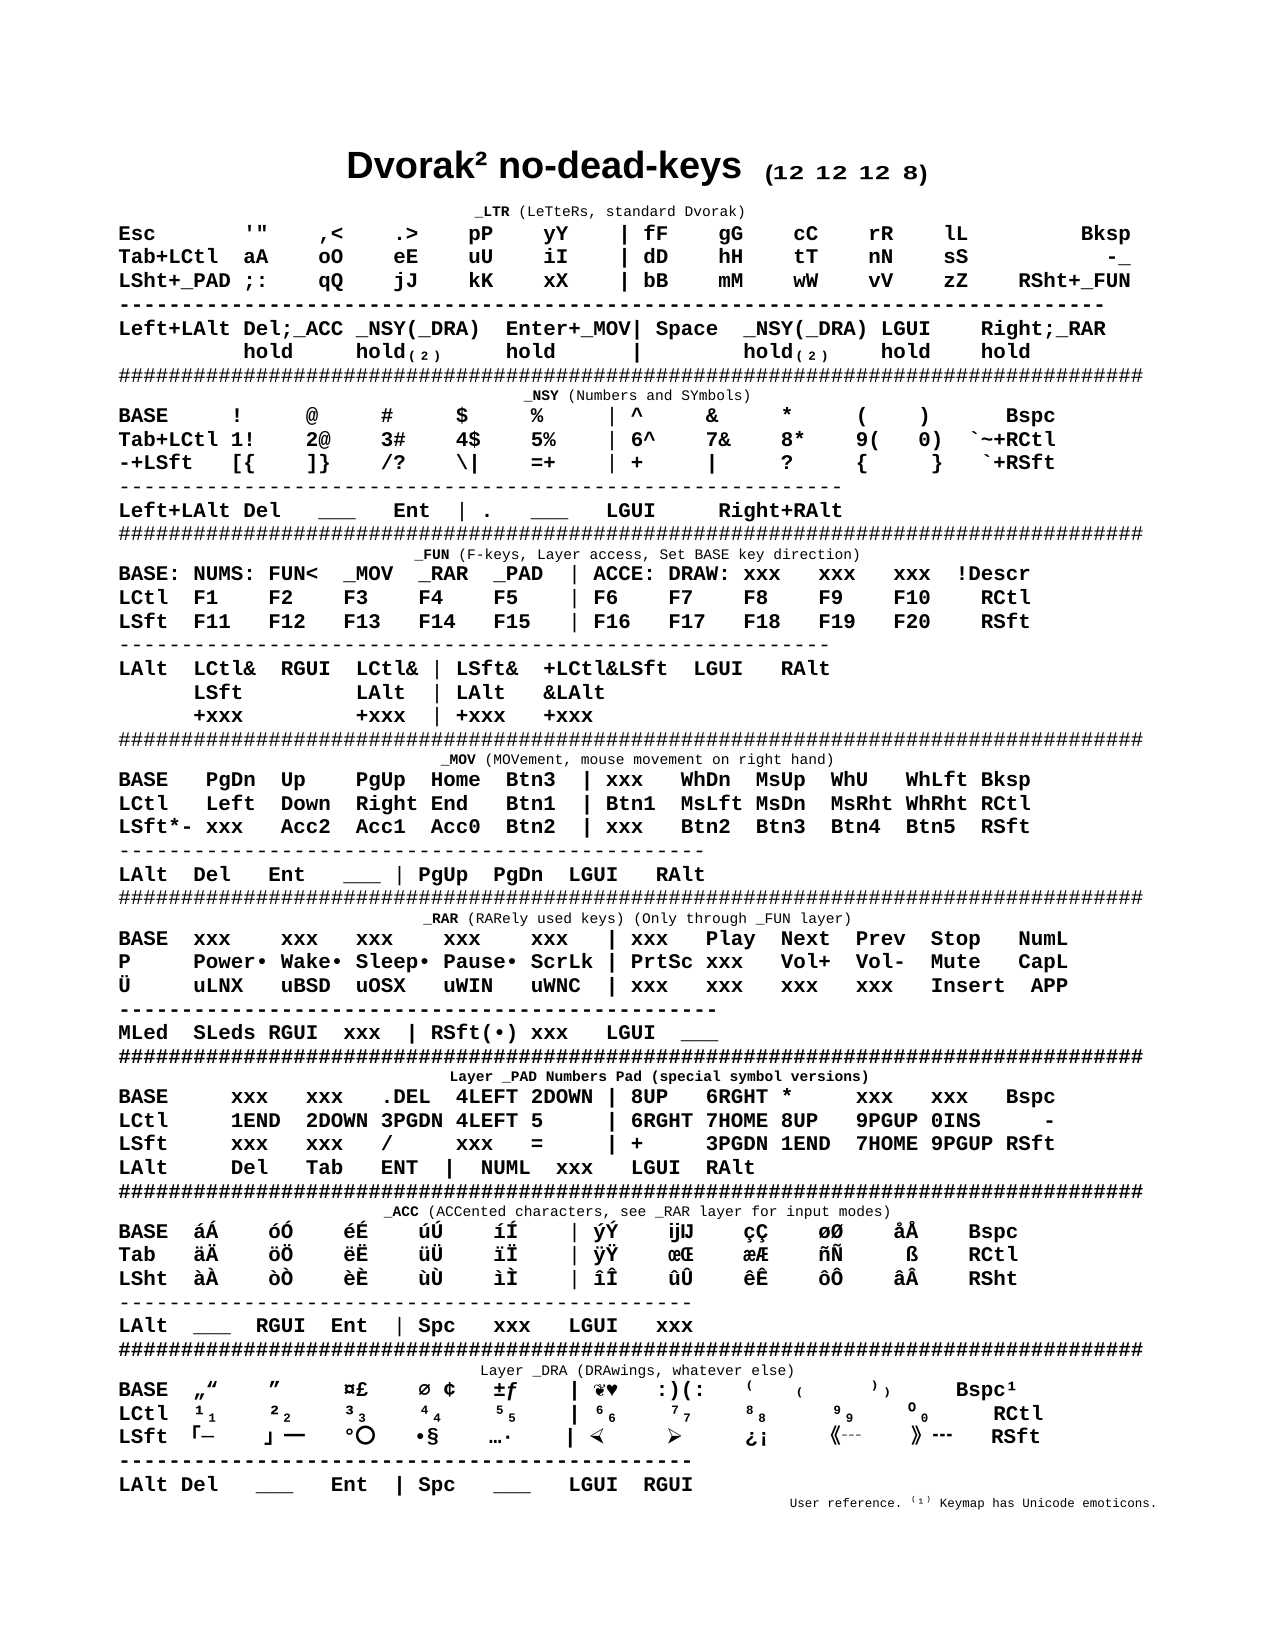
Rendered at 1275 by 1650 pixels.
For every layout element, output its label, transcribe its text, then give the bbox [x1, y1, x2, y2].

text ################################################################################## [118, 523, 1157, 547]
text ################################################################################## [118, 1046, 1157, 1069]
text LCtl ¹₁ ²₂ ³₃ ⁴₄ ⁵₅ | ⁶₆ ⁷₇ ⁸₈ ⁹₉ ⁰₀ RCtl [118, 1403, 1157, 1427]
text MLed SLeds RGUI xxx | RSft(•) xxx LGUI ___ [118, 1022, 1157, 1046]
text BASE áÁ óÓ éÉ úÚ íÍ | ýÝ ĳĲ çÇ øØ åÅ Bspc [118, 1221, 1157, 1244]
text LAlt Del ___ Ent | Spc ___ LGUI RGUI [118, 1474, 1157, 1497]
text _ACC (ACCented characters, see _RAR layer for input modes) [118, 1204, 1157, 1221]
text _MOV (MOVement, mouse movement on right hand) [118, 753, 1157, 769]
text Layer _PAD Numbers Pad (special symbol versions) [118, 1069, 1157, 1086]
text ################################################################################## [118, 1181, 1157, 1204]
text _NSY (Numbers and SYmbols) [118, 388, 1157, 405]
text LAlt LCtl& RGUI LCtl& | LSft& +LCtl&LSft LGUI RAlt [118, 658, 1157, 682]
text ---------------------------------------------- [118, 1450, 1157, 1474]
text BASE „“ ” ¤£ ∅ ¢ ±ƒ | ❦♥ :)(: 👍👎 ⁽₍ ⁾₎ Bspc¹ [118, 1379, 1157, 1403]
text Tab äÄ öÖ ëË üÜ ïÏ | ÿŸ œŒ æÆ ñÑ ß RCtl [118, 1244, 1157, 1268]
text BASE xxx xxx xxx xxx xxx | xxx Play Next Prev Stop NumL [118, 928, 1157, 951]
text LSht àÀ òÒ èÈ ùÙ ìÌ | îÎ ûÛ êÊ ôÔ âÂ RSht [118, 1268, 1157, 1292]
text +xxx +xxx | +xxx +xxx [118, 705, 1157, 729]
text LSft F11 F12 F13 F14 F15 | F16 F17 F18 F19 F20 RSft [118, 611, 1157, 634]
text P Power• Wake• Sleep• Pause• ScrLk | PrtSc xxx Vol+ Vol- Mute CapL [118, 951, 1157, 975]
text Esc '" ,< .> pP yY | fF gG cC rR lL Bksp [118, 223, 1157, 247]
text --------------------------------------------------------- [118, 634, 1157, 658]
text BASE ! @ # $ % | ^ & * ( ) Bspc [118, 405, 1157, 429]
text ----------------------------------------------- [118, 840, 1157, 864]
text _FUN (F-keys, Layer access, Set BASE key direction) [118, 547, 1157, 563]
text _RAR (RARely used keys) (Only through _FUN layer) [118, 911, 1157, 928]
text User reference. ⁽¹⁾ Keymap has Unicode emoticons. [118, 1497, 1157, 1512]
text LAlt ___ RGUI Ent | Spc xxx LGUI xxx [118, 1315, 1157, 1339]
text ################################################################################## [118, 729, 1157, 753]
text ################################################################################## [118, 887, 1157, 911]
text BASE PgDn Up PgUp Home Btn3 | xxx WhDn MsUp WhU WhLft Bksp [118, 769, 1157, 793]
text ################################################################################## [118, 1339, 1157, 1363]
text _LTR (LeTteRs, standard Dvorak) [118, 199, 1157, 223]
text Tab+LCtl 1! 2@ 3# 4$ 5% | 6^ 7& 8* 9( 0) `~+RCtl [118, 429, 1157, 452]
text hold hold₍₂₎ hold | hold₍₂₎ hold hold [118, 341, 1157, 365]
text BASE: NUMS: FUN< _MOV _RAR _PAD | ACCE: DRAW: xxx xxx xxx !Descr [118, 563, 1157, 587]
subtitle Dvorak² no-dead-keys ₍₁₂ ₁₂ ₁₂ ₈₎ [118, 143, 1157, 187]
text LCtl 1END 2DOWN 3PGDN 4LEFT 5 | 6RGHT 7HOME 8UP 9PGUP 0INS - [118, 1110, 1157, 1133]
text LSht+_PAD ;: qQ jJ kK xX | bB mM wW vV zZ RSht+_FUN [118, 270, 1157, 294]
text Ü uLNX uBSD uOSX uWIN uWNC | xxx xxx xxx xxx Insert APP [118, 975, 1157, 998]
text BASE xxx xxx .DEL 4LEFT 2DOWN | 8UP 6RGHT * xxx xxx Bspc [118, 1086, 1157, 1110]
text Left+LAlt Del ___ Ent | . ___ LGUI Right+RAlt [118, 499, 1157, 523]
text LCtl F1 F2 F3 F4 F5 | F6 F7 F8 F9 F10 RCtl [118, 587, 1157, 611]
text Layer _DRA (DRAwings, whatever else) [118, 1363, 1157, 1379]
text LAlt Del Tab ENT | NUML xxx LGUI RAlt [118, 1157, 1157, 1181]
text ################################################################################## [118, 365, 1157, 388]
text LCtl Left Down Right End Btn1 | Btn1 MsLft MsDn MsRht WhRht RCtl [118, 793, 1157, 816]
text Left+LAlt Del;_ACC _NSY(_DRA) Enter+_MOV| Space _NSY(_DRA) LGUI Right;_RAR [118, 317, 1157, 341]
text Tab+LCtl aA oO eE uU iI | dD hH tT nN sS -_ [118, 247, 1157, 270]
text LSft xxx xxx / xxx = | + 3PGDN 1END 7HOME 9PGUP RSft [118, 1133, 1157, 1157]
text LSft 「─ 」━ °〇 •§ …· | ⮘ ⮚ ¿¡ 《┄ 》┅ RSft [118, 1427, 1157, 1450]
text LAlt Del Ent ___ | PgUp PgDn LGUI RAlt [118, 864, 1157, 887]
text ------------------------------------------------ [118, 998, 1157, 1022]
text LSft LAlt | LAlt &LAlt [118, 682, 1157, 705]
text ---------------------------------------------- [118, 1292, 1157, 1315]
text ---------------------------------------------------------- [118, 476, 1157, 499]
text LSft*- xxx Acc2 Acc1 Acc0 Btn2 | xxx Btn2 Btn3 Btn4 Btn5 RSft [118, 816, 1157, 840]
text ------------------------------------------------------------------------------- [118, 294, 1157, 317]
text -+LSft [{ ]} /? \| =+ | + | ? { } `+RSft [118, 452, 1157, 476]
